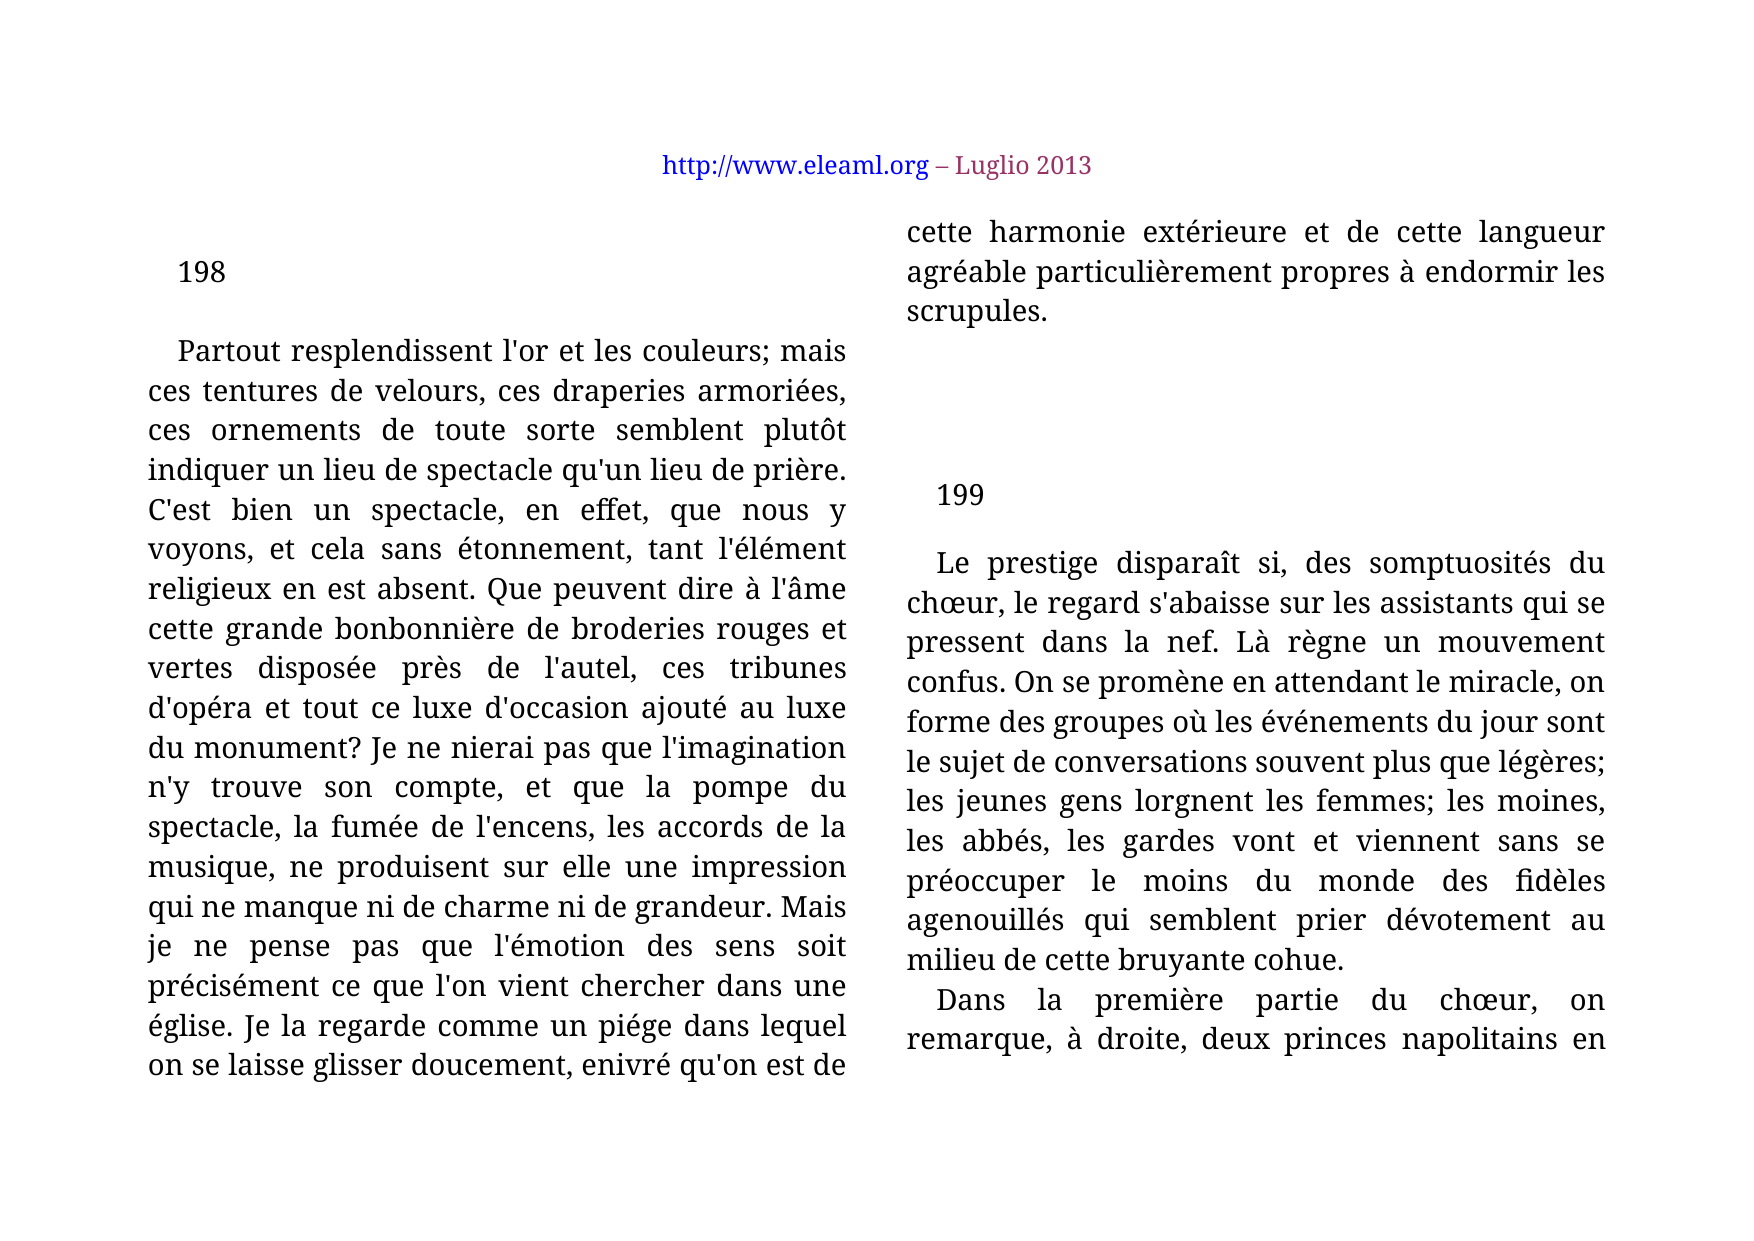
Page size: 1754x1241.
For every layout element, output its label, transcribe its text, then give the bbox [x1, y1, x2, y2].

text cette harmonie extérieure et de cette langueur agréable particulièrement propres à endormir les scrupules. [906, 211, 1606, 330]
text Dans la première partie du chœur, on remarque, à droite, deux princes napolitains en [906, 979, 1606, 1058]
text Partout resplendissent l'or et les couleurs; mais ces tentures de velours, ces draperies armoriées, ces ornements de toute sorte semblent plutôt indiquer un lieu de spectacle qu'un lieu de prière. C'est bien un spectacle, en effet, que nous y voyons, et cela sans étonnement, tant l'élément religieux en est absent. Que peuvent dire à l'âme cette grande bonbonnière de broderies rouges et vertes disposée près de l'autel, ces tribunes d'opéra et tout ce luxe d'occasion ajouté au luxe du monument? Je ne nierai pas que l'imagination n'y trouve son compte, et que la pompe du spectacle, la fumée de l'encens, les accords de la musique, ne produisent sur elle une impression qui ne manque ni de charme ni de grandeur. Mais je ne pense pas que l'émotion des sens soit précisément ce que l'on vient chercher dans une église. Je la regarde comme un piége dans lequel on se laisse glisser doucement, enivré qu'on est de [148, 330, 847, 1084]
text Le prestige disparaît si, des somptuosités du chœur, le regard s'abaisse sur les assistants qui se pressent dans la nef. Là règne un mouvement confus. On se promène en attendant le miracle, on forme des groupes où les événements du jour sont le sujet de conversations souvent plus que légères; les jeunes gens lorgnent les femmes; les moines, les abbés, les gardes vont et viennent sans se préoccuper le moins du monde des fidèles agenouillés qui semblent prier dévotement au milieu de cette bruyante cohue. [906, 542, 1606, 979]
text 199 [906, 474, 1606, 514]
text 198 [148, 251, 847, 291]
